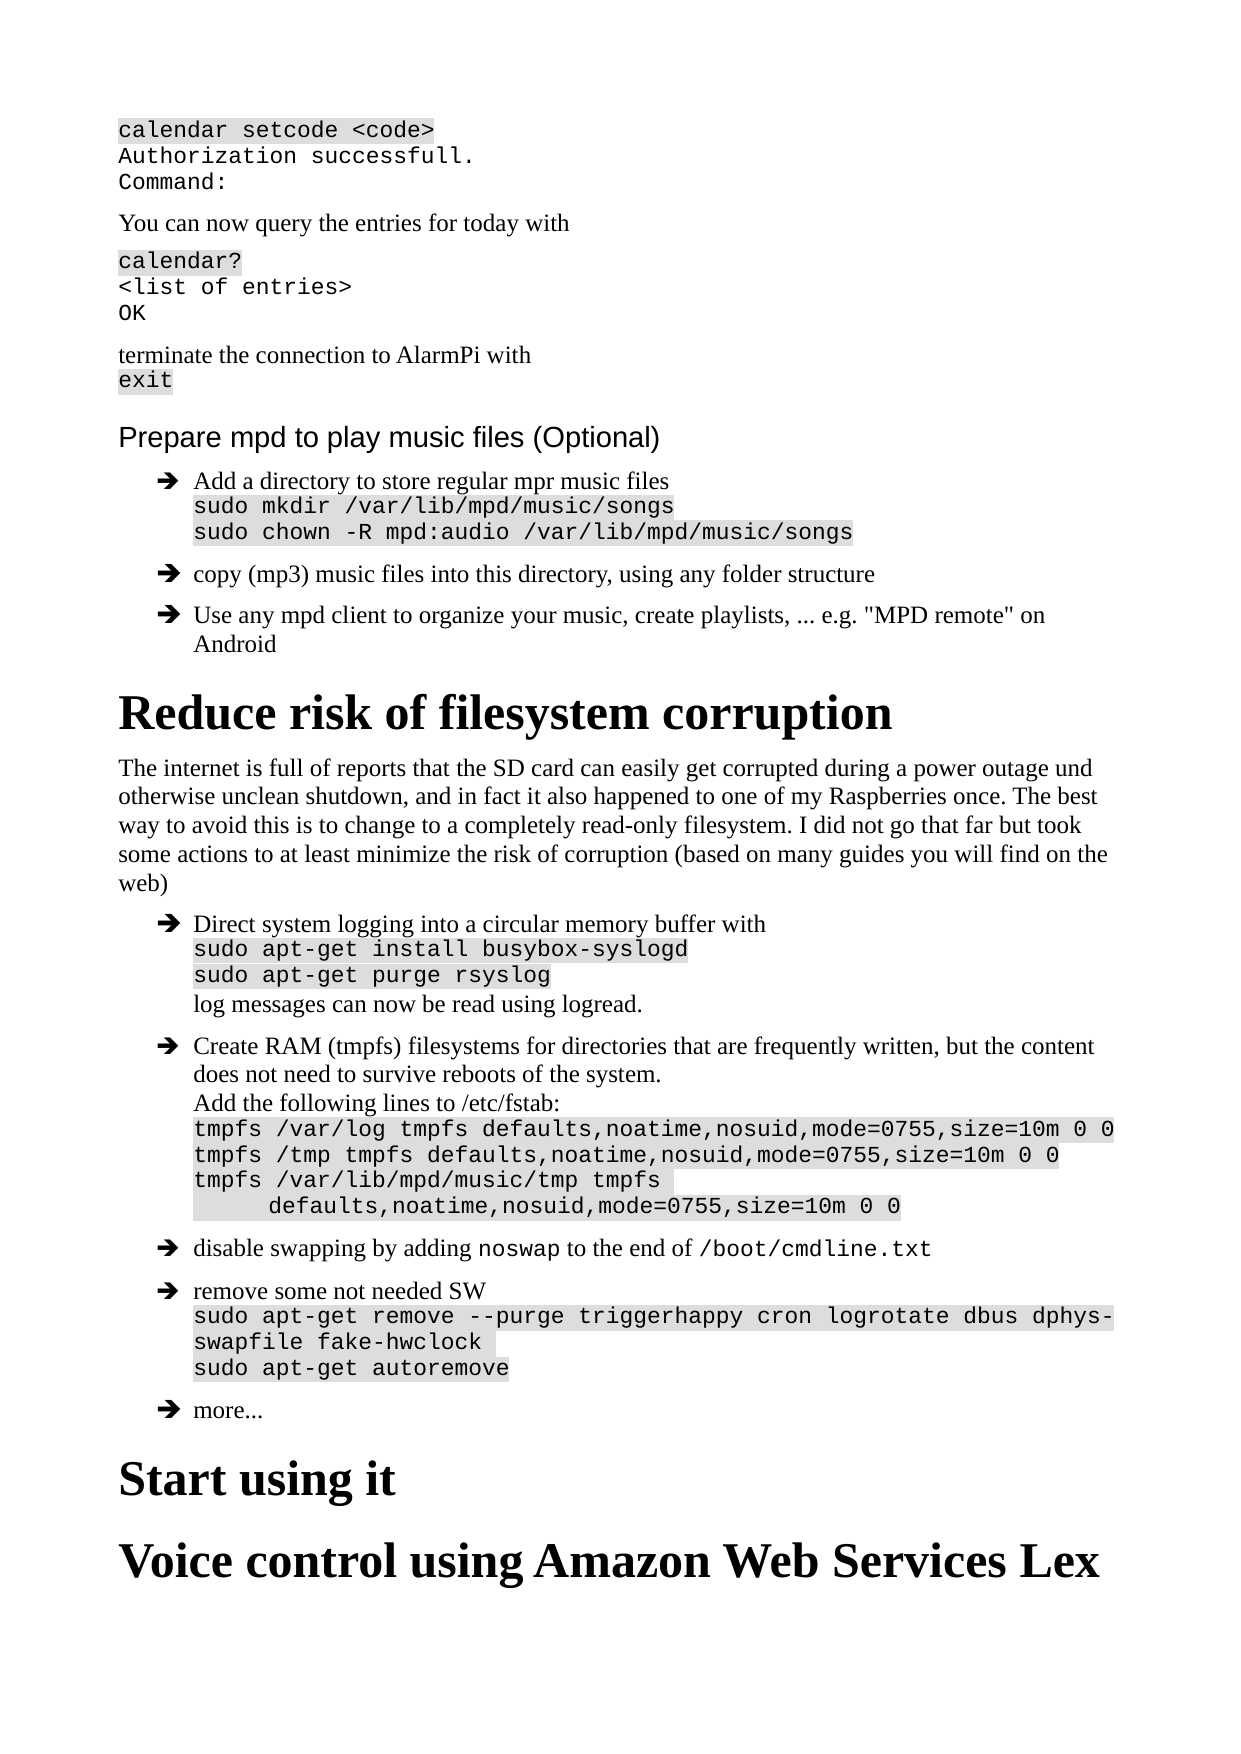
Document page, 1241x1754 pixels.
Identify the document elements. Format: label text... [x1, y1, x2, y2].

text calendar setcode <code> Authorization successfull. Command: [118, 118, 1122, 196]
subtitle Start using it [118, 1449, 1122, 1506]
list Create RAM (tmpfs) filesystems for directories that are frequently written, but the content does not need to survive reboots of the system. Add the following lines to /etc/fstab: tmpfs /var/log tmpfs defaults,noatime,nosuid,mode=0755,size=10m 0 0 tmpfs /tmp tmpfs defaults,noatime,nosuid,mode=0755,size=10m 0 0 tmpfs /var/lib/mpd/music/tmp tmpfs defaults,noatime,nosuid,mode=0755,size=10m 0 0 [156, 1031, 1122, 1221]
list disable swapping by adding noswap to the end of /boot/cmdline.txt [156, 1233, 1122, 1263]
text The internet is full of reports that the SD card can easily get corrupted during a power outage und otherwise unclean shutdown, and in fact it also happened to one of my Raspberries once. The best way to avoid this is to change to a completely read-only filesystem. I did not go that far but took some actions to at least minimize the risk of corruption (based on many guides you will find on the web) [118, 753, 1122, 896]
list Use any mpd client to organize your music, create playlists, ... e.g. "MPD remote" on Android [156, 600, 1122, 658]
list remove some not needed SW sudo apt-get remove --purge triggerhappy cron logrotate dbus dphys-swapfile fake-hwclock sudo apt-get autoremove [156, 1276, 1122, 1382]
text You can now query the entries for today with [118, 208, 1122, 237]
list more... [156, 1395, 1122, 1424]
list Direct system logging into a circular memory buffer with sudo apt-get install busybox-syslogd sudo apt-get purge rsyslog log messages can now be read using logread. [156, 909, 1122, 1018]
text terminate the connection to AlarmPi with exit [118, 340, 1122, 395]
list copy (mp3) music files into this directory, using any folder structure [156, 559, 1122, 588]
subtitle Prepare mpd to play music files (Optional) [118, 420, 1122, 453]
subtitle Reduce risk of filesystem corruption [118, 683, 1122, 740]
text calendar? <list of entries> OK [118, 250, 1122, 327]
list Add a directory to store regular mpr music files sudo mkdir /var/lib/mpd/music/songs sudo chown -R mpd:audio /var/lib/mpd/music/songs [156, 466, 1122, 546]
subtitle Voice control using Amazon Web Services Lex [118, 1531, 1122, 1589]
